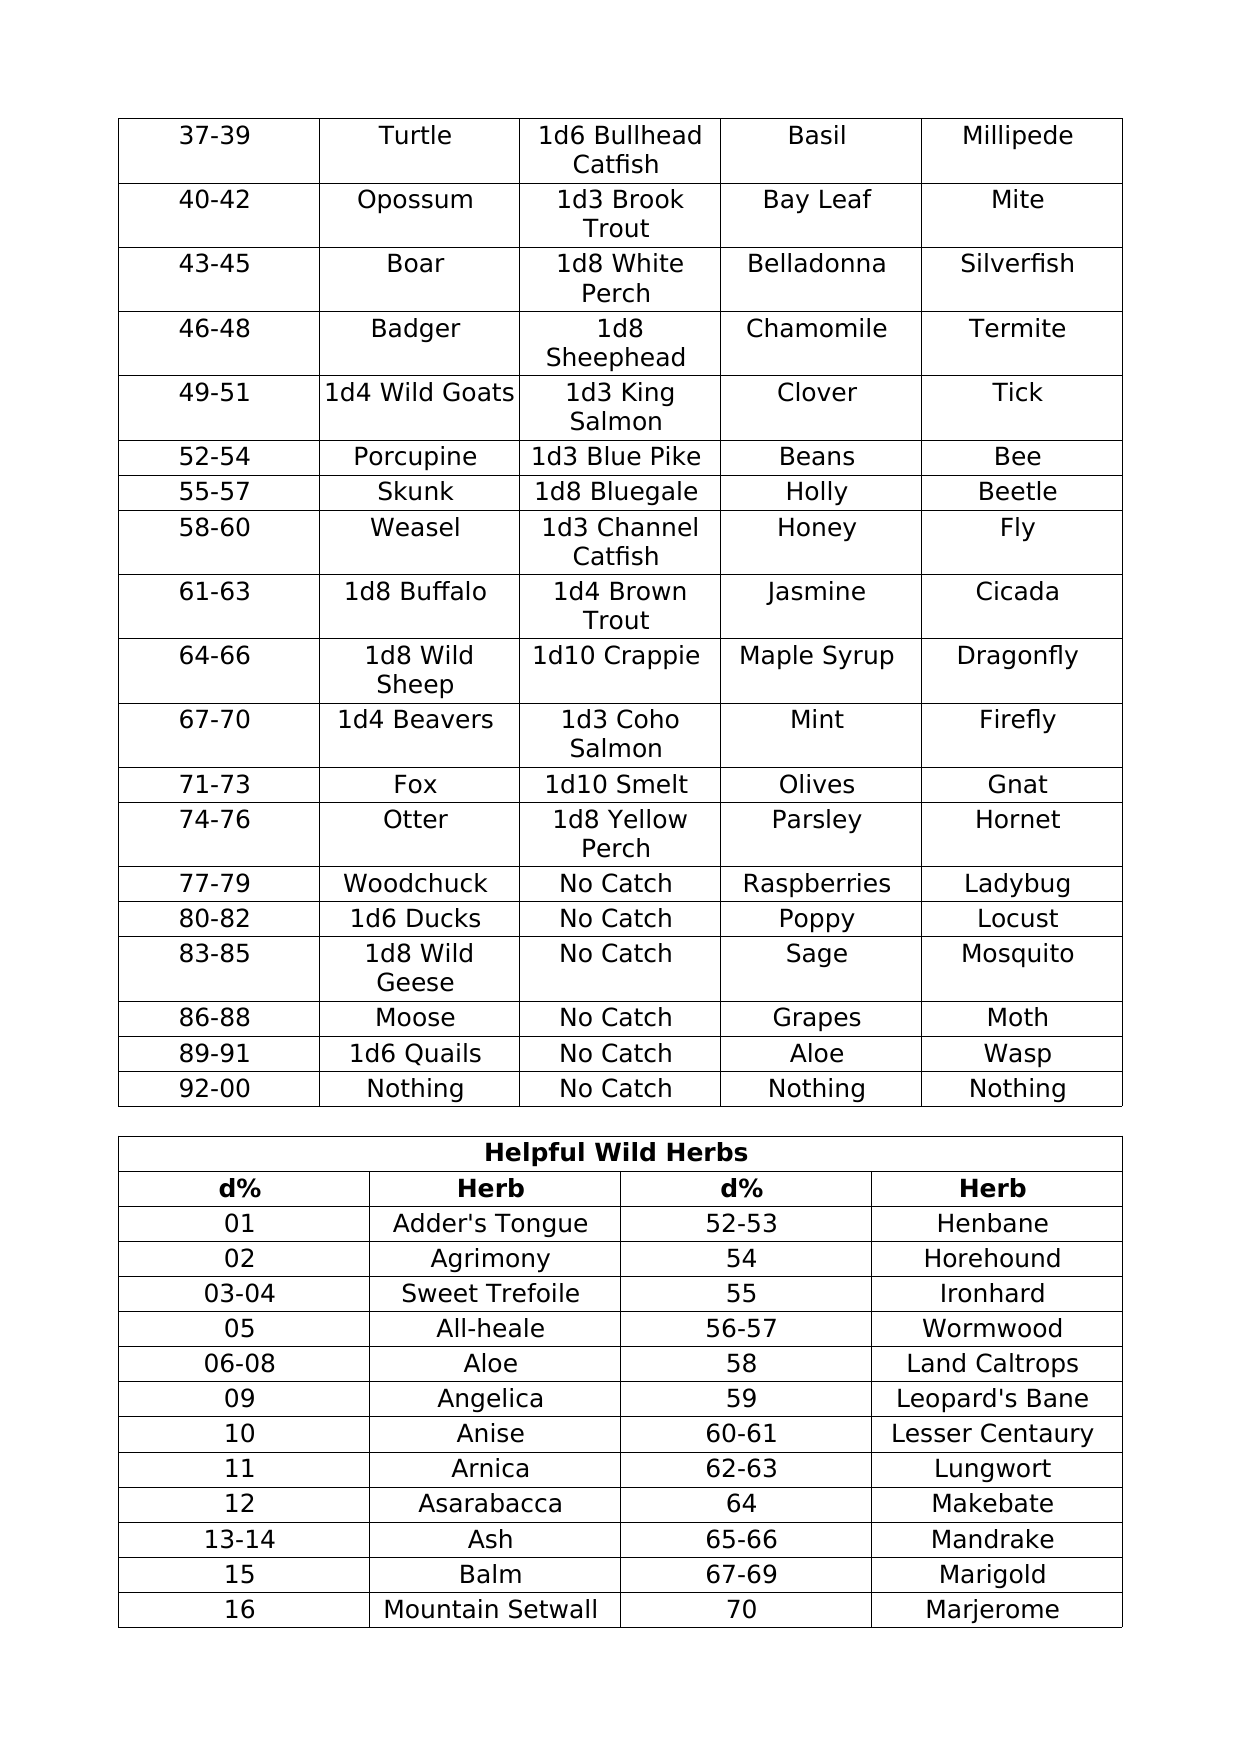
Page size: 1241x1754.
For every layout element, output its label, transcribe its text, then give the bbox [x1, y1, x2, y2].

table_cell Raspberries [721, 867, 921, 901]
table_cell Nothing [320, 1072, 519, 1106]
table_cell Fox [320, 768, 519, 802]
table_cell 40-42 [119, 184, 319, 247]
table_cell Turtle [320, 119, 519, 182]
table_cell Wasp [922, 1037, 1122, 1071]
table_cell Land Caltrops [872, 1347, 1122, 1381]
table_cell Opossum [320, 184, 519, 247]
table_cell 52-54 [119, 441, 319, 474]
table_cell Olives [721, 768, 921, 802]
table_cell Ladybug [922, 867, 1122, 901]
table_cell 1d3 King Salmon [520, 376, 720, 439]
table_cell 09 [119, 1382, 369, 1416]
table_cell 10 [119, 1417, 369, 1452]
table_cell 05 [119, 1312, 369, 1346]
table_cell 01 [119, 1207, 369, 1241]
table_cell 12 [119, 1488, 369, 1522]
table_cell Lungwort [872, 1453, 1122, 1487]
table_cell 1d3 Coho Salmon [520, 704, 720, 767]
table_cell No Catch [520, 1037, 720, 1071]
table_cell d% [621, 1172, 871, 1206]
table_cell 92-00 [119, 1072, 319, 1106]
table_cell Wormwood [872, 1312, 1122, 1346]
table_cell Leopard's Bane [872, 1382, 1122, 1416]
table_cell Adder's Tongue [370, 1207, 620, 1241]
table_cell 46-48 [119, 312, 319, 375]
table_cell Maple Syrup [721, 639, 921, 702]
table_cell Firefly [922, 704, 1122, 767]
table_cell 1d10 Smelt [520, 768, 720, 802]
table_cell Gnat [922, 768, 1122, 802]
table_cell 1d6 Quails [320, 1037, 519, 1071]
table_cell All-heale [370, 1312, 620, 1346]
table_cell 1d3 Channel Catfish [520, 511, 720, 574]
table_cell Asarabacca [370, 1488, 620, 1522]
table_cell 1d10 Crappie [520, 639, 720, 702]
table_cell No Catch [520, 1002, 720, 1036]
table_cell 71-73 [119, 768, 319, 802]
table_cell Dragonfly [922, 639, 1122, 702]
table_cell 03-04 [119, 1277, 369, 1311]
table_cell 61-63 [119, 575, 319, 638]
table_cell Herb [872, 1172, 1122, 1206]
table_cell Herb [370, 1172, 620, 1206]
table_cell Ironhard [872, 1277, 1122, 1311]
table_cell 86-88 [119, 1002, 319, 1036]
table_cell No Catch [520, 1072, 720, 1106]
table_cell No Catch [520, 902, 720, 936]
table_cell 1d8 Yellow Perch [520, 803, 720, 866]
table_cell 43-45 [119, 248, 319, 311]
table_cell Weasel [320, 511, 519, 574]
table_cell Skunk [320, 476, 519, 510]
table_cell Horehound [872, 1242, 1122, 1276]
table_cell No Catch [520, 867, 720, 901]
table_cell 60-61 [621, 1417, 871, 1452]
table_cell No Catch [520, 937, 720, 1001]
table_header Helpful Wild Herbs [119, 1137, 1122, 1171]
table_cell Boar [320, 248, 519, 311]
table_cell Silverfish [922, 248, 1122, 311]
table_cell Poppy [721, 902, 921, 936]
table_cell Aloe [721, 1037, 921, 1071]
table_cell Arnica [370, 1453, 620, 1487]
table_cell Henbane [872, 1207, 1122, 1241]
table_cell Badger [320, 312, 519, 375]
table_cell 49-51 [119, 376, 319, 439]
table_cell 1d3 Blue Pike [520, 441, 720, 474]
table_cell Mint [721, 704, 921, 767]
table_cell 1d4 Beavers [320, 704, 519, 767]
table_cell Bay Leaf [721, 184, 921, 247]
table_cell 55-57 [119, 476, 319, 510]
table_cell Clover [721, 376, 921, 439]
table_cell 64-66 [119, 639, 319, 702]
table_cell Parsley [721, 803, 921, 866]
table_cell 1d8 Buffalo [320, 575, 519, 638]
table_cell 52-53 [621, 1207, 871, 1241]
table_cell Beetle [922, 476, 1122, 510]
table_cell 54 [621, 1242, 871, 1276]
table_cell 58 [621, 1347, 871, 1381]
table_cell Grapes [721, 1002, 921, 1036]
table_cell Mandrake [872, 1523, 1122, 1557]
table_cell Bee [922, 441, 1122, 474]
table_cell 59 [621, 1382, 871, 1416]
table_cell Moth [922, 1002, 1122, 1036]
table_cell 11 [119, 1453, 369, 1487]
table_cell 1d8 Wild Geese [320, 937, 519, 1001]
table_cell 67-70 [119, 704, 319, 767]
table_cell 1d4 Wild Goats [320, 376, 519, 439]
table_cell 37-39 [119, 119, 319, 182]
table_cell Otter [320, 803, 519, 866]
table_cell Nothing [922, 1072, 1122, 1106]
table_cell Beans [721, 441, 921, 474]
table_cell 70 [621, 1593, 871, 1627]
table_cell Aloe [370, 1347, 620, 1381]
table_cell Chamomile [721, 312, 921, 375]
table_cell 89-91 [119, 1037, 319, 1071]
table_cell Ash [370, 1523, 620, 1557]
table_cell 77-79 [119, 867, 319, 901]
table_cell Sweet Trefoile [370, 1277, 620, 1311]
table_cell Basil [721, 119, 921, 182]
table_cell 13-14 [119, 1523, 369, 1557]
table_cell 1d6 Ducks [320, 902, 519, 936]
table_cell 80-82 [119, 902, 319, 936]
table_cell Millipede [922, 119, 1122, 182]
table_cell Agrimony [370, 1242, 620, 1276]
table_cell Locust [922, 902, 1122, 936]
table_cell Mountain Setwall [370, 1593, 620, 1627]
table_cell 06-08 [119, 1347, 369, 1381]
table_cell 1d8 Sheephead [520, 312, 720, 375]
table_cell Marjerome [872, 1593, 1122, 1627]
table_cell Moose [320, 1002, 519, 1036]
table_cell Hornet [922, 803, 1122, 866]
table_cell Angelica [370, 1382, 620, 1416]
table_cell Anise [370, 1417, 620, 1452]
table_cell 65-66 [621, 1523, 871, 1557]
table_cell 1d6 Bullhead Catfish [520, 119, 720, 182]
table_cell 56-57 [621, 1312, 871, 1346]
table_cell 62-63 [621, 1453, 871, 1487]
table_cell 1d8 Wild Sheep [320, 639, 519, 702]
table_cell 64 [621, 1488, 871, 1522]
table_cell Mite [922, 184, 1122, 247]
table_cell Woodchuck [320, 867, 519, 901]
table_cell Honey [721, 511, 921, 574]
table_cell Sage [721, 937, 921, 1001]
table_cell 02 [119, 1242, 369, 1276]
table_cell 74-76 [119, 803, 319, 866]
table_cell 15 [119, 1558, 369, 1592]
table_cell Balm [370, 1558, 620, 1592]
table_cell Makebate [872, 1488, 1122, 1522]
table_cell 1d3 Brook Trout [520, 184, 720, 247]
table_cell Termite [922, 312, 1122, 375]
table_cell 1d4 Brown Trout [520, 575, 720, 638]
table_cell Tick [922, 376, 1122, 439]
table_cell Jasmine [721, 575, 921, 638]
table_cell 16 [119, 1593, 369, 1627]
table_cell Holly [721, 476, 921, 510]
table_cell Porcupine [320, 441, 519, 474]
table_cell Cicada [922, 575, 1122, 638]
table_cell Lesser Centaury [872, 1417, 1122, 1452]
table_cell 58-60 [119, 511, 319, 574]
table_cell Mosquito [922, 937, 1122, 1001]
table_cell d% [119, 1172, 369, 1206]
table_cell 83-85 [119, 937, 319, 1001]
table_cell Belladonna [721, 248, 921, 311]
table_cell 55 [621, 1277, 871, 1311]
table_cell 1d8 Bluegale [520, 476, 720, 510]
table_cell 67-69 [621, 1558, 871, 1592]
table_cell 1d8 White Perch [520, 248, 720, 311]
table_cell Fly [922, 511, 1122, 574]
table_cell Nothing [721, 1072, 921, 1106]
table_cell Marigold [872, 1558, 1122, 1592]
